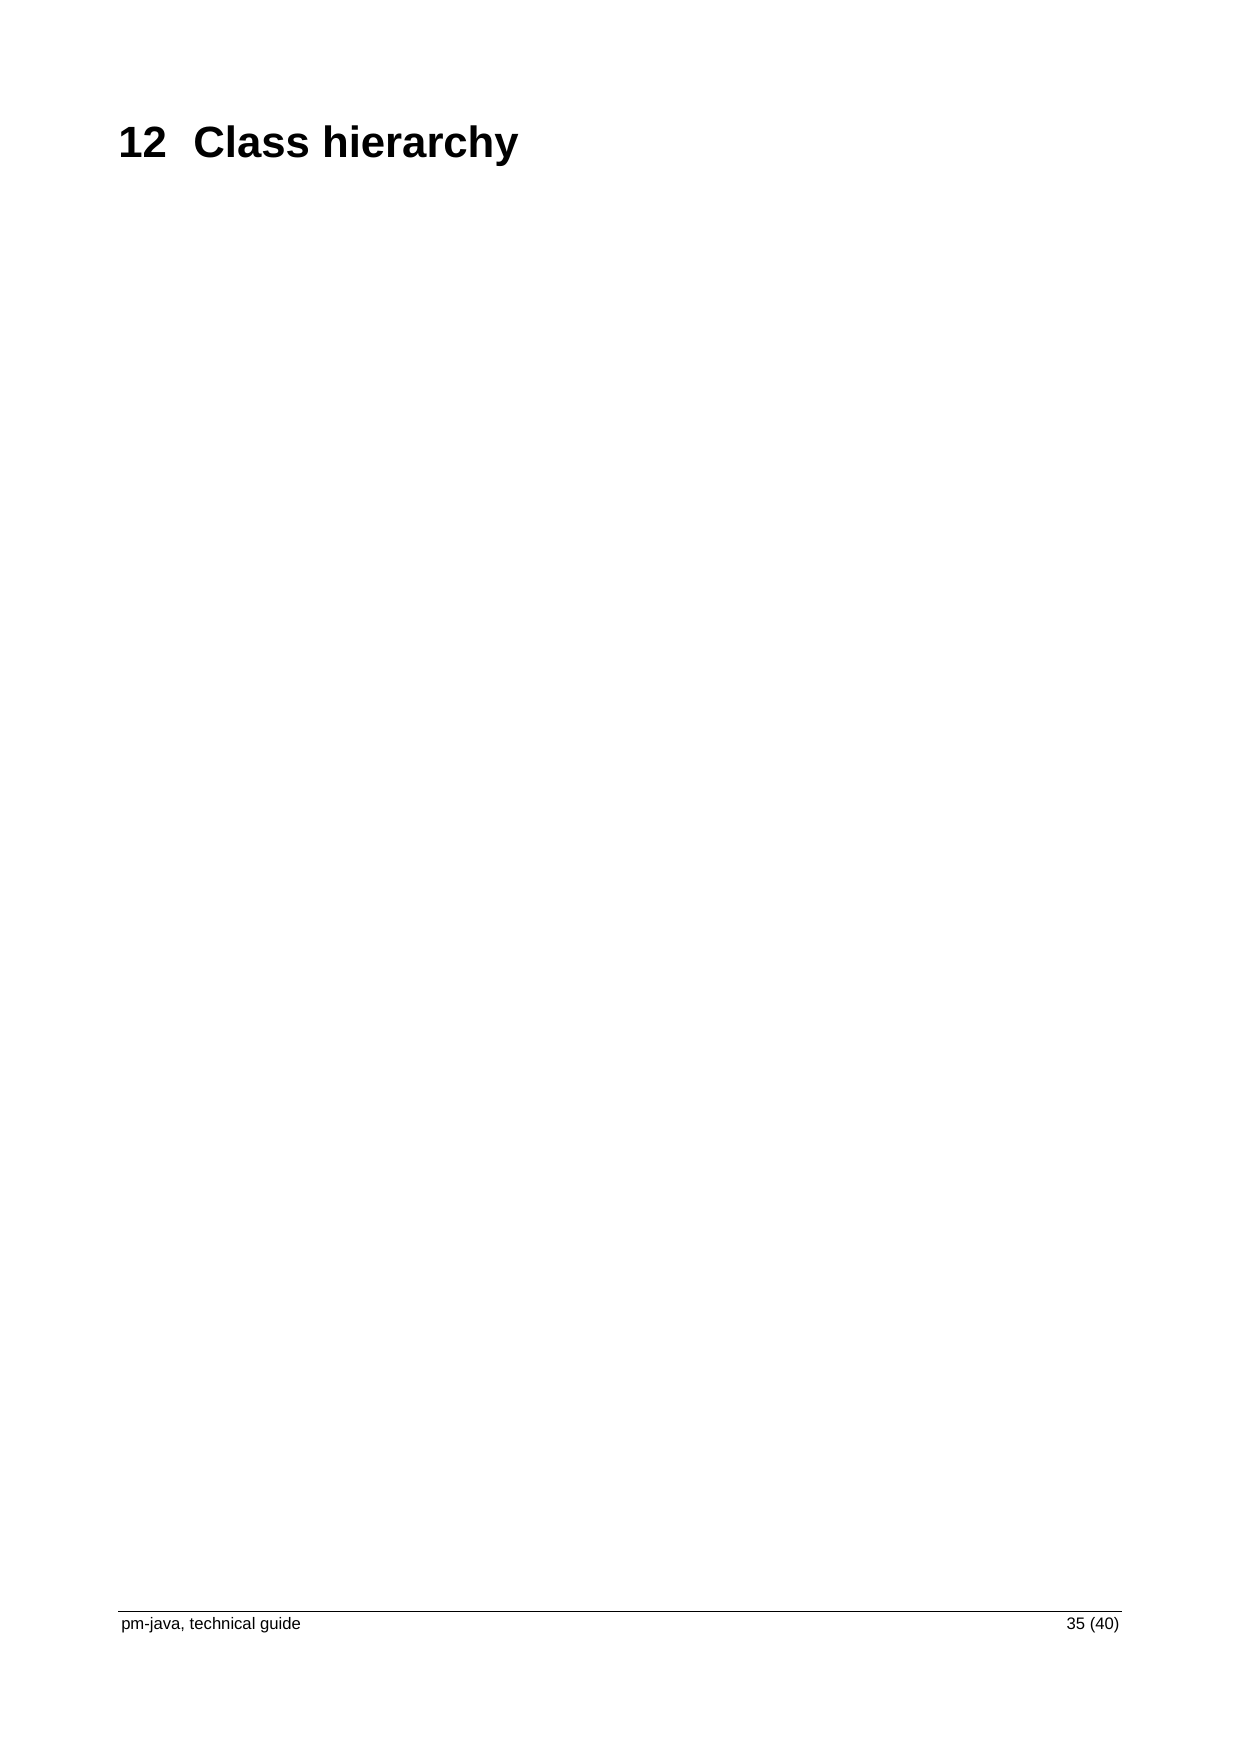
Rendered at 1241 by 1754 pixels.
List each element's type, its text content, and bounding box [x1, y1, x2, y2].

subtitle Class hierarchy [118, 118, 1122, 167]
